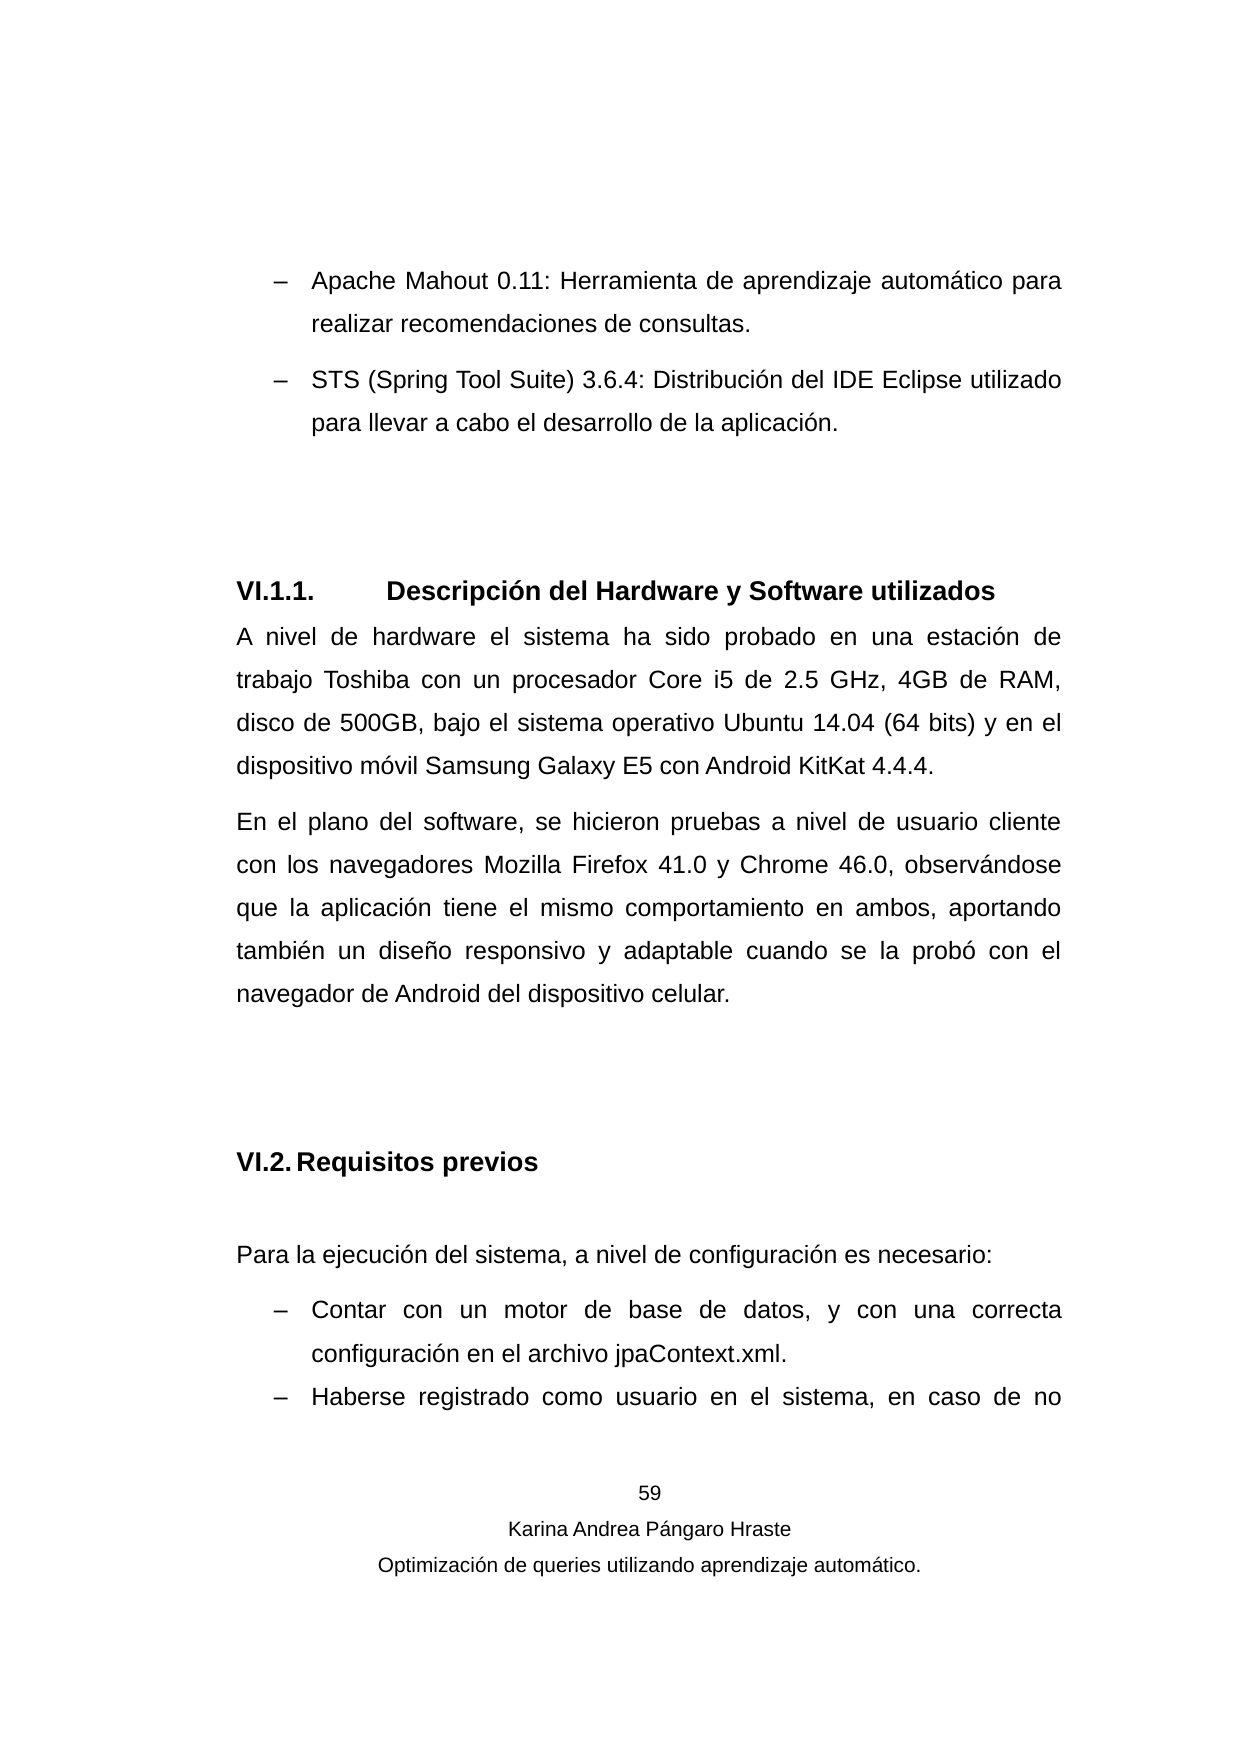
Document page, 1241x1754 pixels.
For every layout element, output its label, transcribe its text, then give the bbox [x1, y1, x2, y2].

text En el plano del software, se hicieron pruebas a nivel de usuario cliente con los navegadores Mozilla Firefox 41.0 y Chrome 46.0, observándose que la aplicación tiene el mismo comportamiento en ambos, aportando también un diseño responsivo y adaptable cuando se la probó con el navegador de Android del dispositivo celular. [236, 807, 1063, 1008]
subtitle Descripción del Hardware y Software utilizados [236, 575, 1063, 606]
text A nivel de hardware el sistema ha sido probado en una estación de trabajo Toshiba con un procesador Core i5 de 2.5 GHz, 4GB de RAM, disco de 500GB, bajo el sistema operativo Ubuntu 14.04 (64 bits) y en el dispositivo móvil Samsung Galaxy E5 con Android KitKat 4.4.4. [236, 622, 1063, 780]
list Contar con un motor de base de datos, y con una correcta configuración en el archivo jpaContext.xml. [274, 1295, 1063, 1367]
text Para la ejecución del sistema, a nivel de configuración es necesario: [236, 1240, 1063, 1268]
list STS (Spring Tool Suite) 3.6.4: Distribución del IDE Eclipse utilizado para llevar a cabo el desarrollo de la aplicación. [274, 364, 1063, 437]
list Haberse registrado como usuario en el sistema, en caso de no [274, 1382, 1063, 1411]
subtitle Requisitos previos [236, 1146, 1063, 1177]
list Apache Mahout 0.11: Herramienta de aprendizaje automático para realizar recomendaciones de consultas. [274, 266, 1063, 338]
